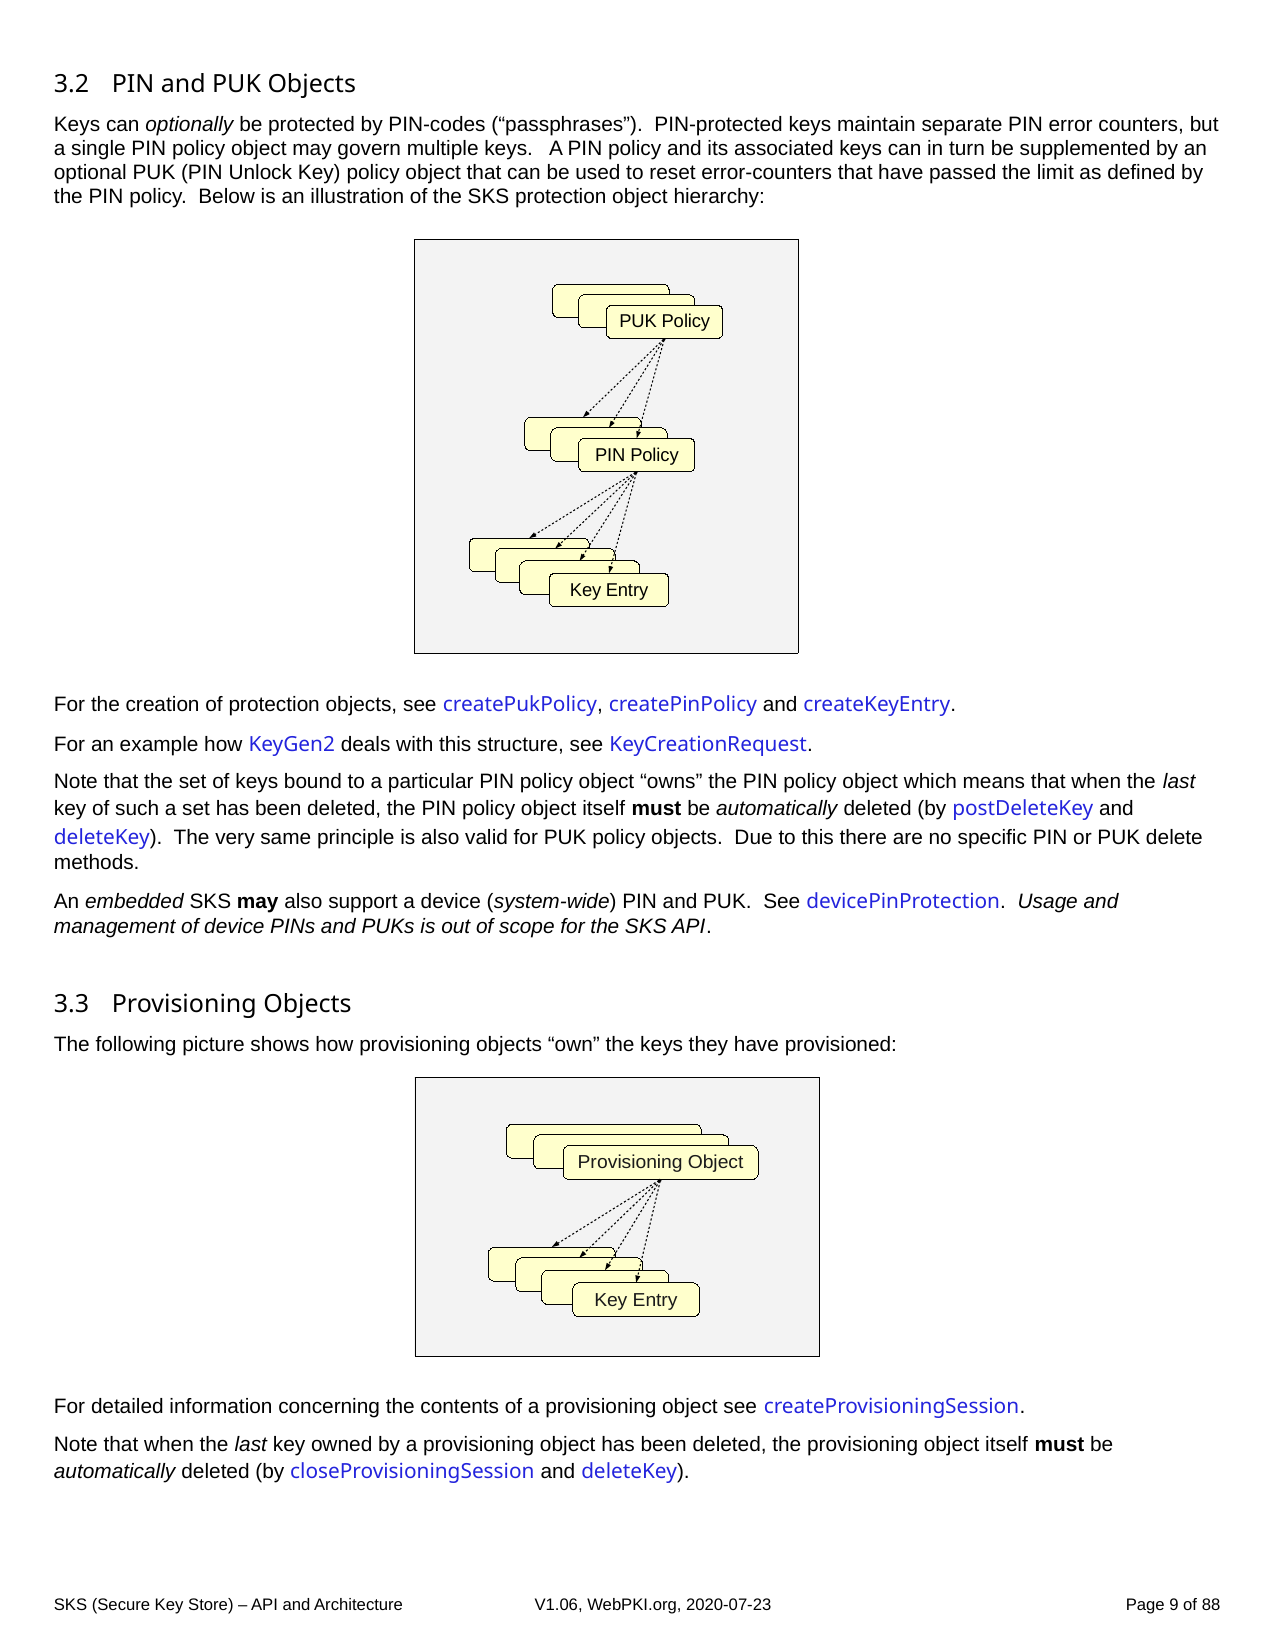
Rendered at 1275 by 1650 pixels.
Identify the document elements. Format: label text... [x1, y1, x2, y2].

text The following picture shows how provisioning objects “own” the keys they have provisioned: [54, 1032, 1221, 1056]
text Note that when the last key owned by a provisioning object has been deleted, the provisioning object itself must be automatically deleted (by closeProvisioningSession and deleteKey). [54, 1432, 1221, 1484]
text For the creation of protection objects, see createPukPolicy, createPinPolicy and createKeyEntry. [54, 689, 1221, 717]
text For detailed information concerning the contents of a provisioning object see createProvisioningSession. [54, 1392, 1221, 1420]
subtitle PIN and PUK Objects [54, 66, 1221, 100]
text Note that the set of keys bound to a particular PIN policy object “owns” the PIN policy object which means that when the last key of such a set has been deleted, the PIN policy object itself must be automatically deleted (by postDeleteKey and deleteKey). The very same principle is also valid for PUK policy objects. Due to this there are no specific PIN or PUK delete methods. [54, 769, 1221, 874]
text An embedded SKS may also support a device (system-wide) PIN and PUK. See devicePinProtection. Usage and management of device PINs and PUKs is out of scope for the SKS API. [54, 886, 1221, 938]
text Keys can optionally be protected by PIN-codes (“passphrases”). PIN-protected keys maintain separate PIN error counters, but a single PIN policy object may govern multiple keys. A PIN policy and its associated keys can in turn be supplemented by an optional PUK (PIN Unlock Key) policy object that can be used to reset error-counters that have passed the limit as defined by the PIN policy. Below is an illustration of the SKS protection object hierarchy: [54, 112, 1221, 208]
text For an example how KeyGen2 deals with this structure, see KeyCreationRequest. [54, 729, 1221, 758]
subtitle Provisioning Objects [54, 986, 1221, 1020]
